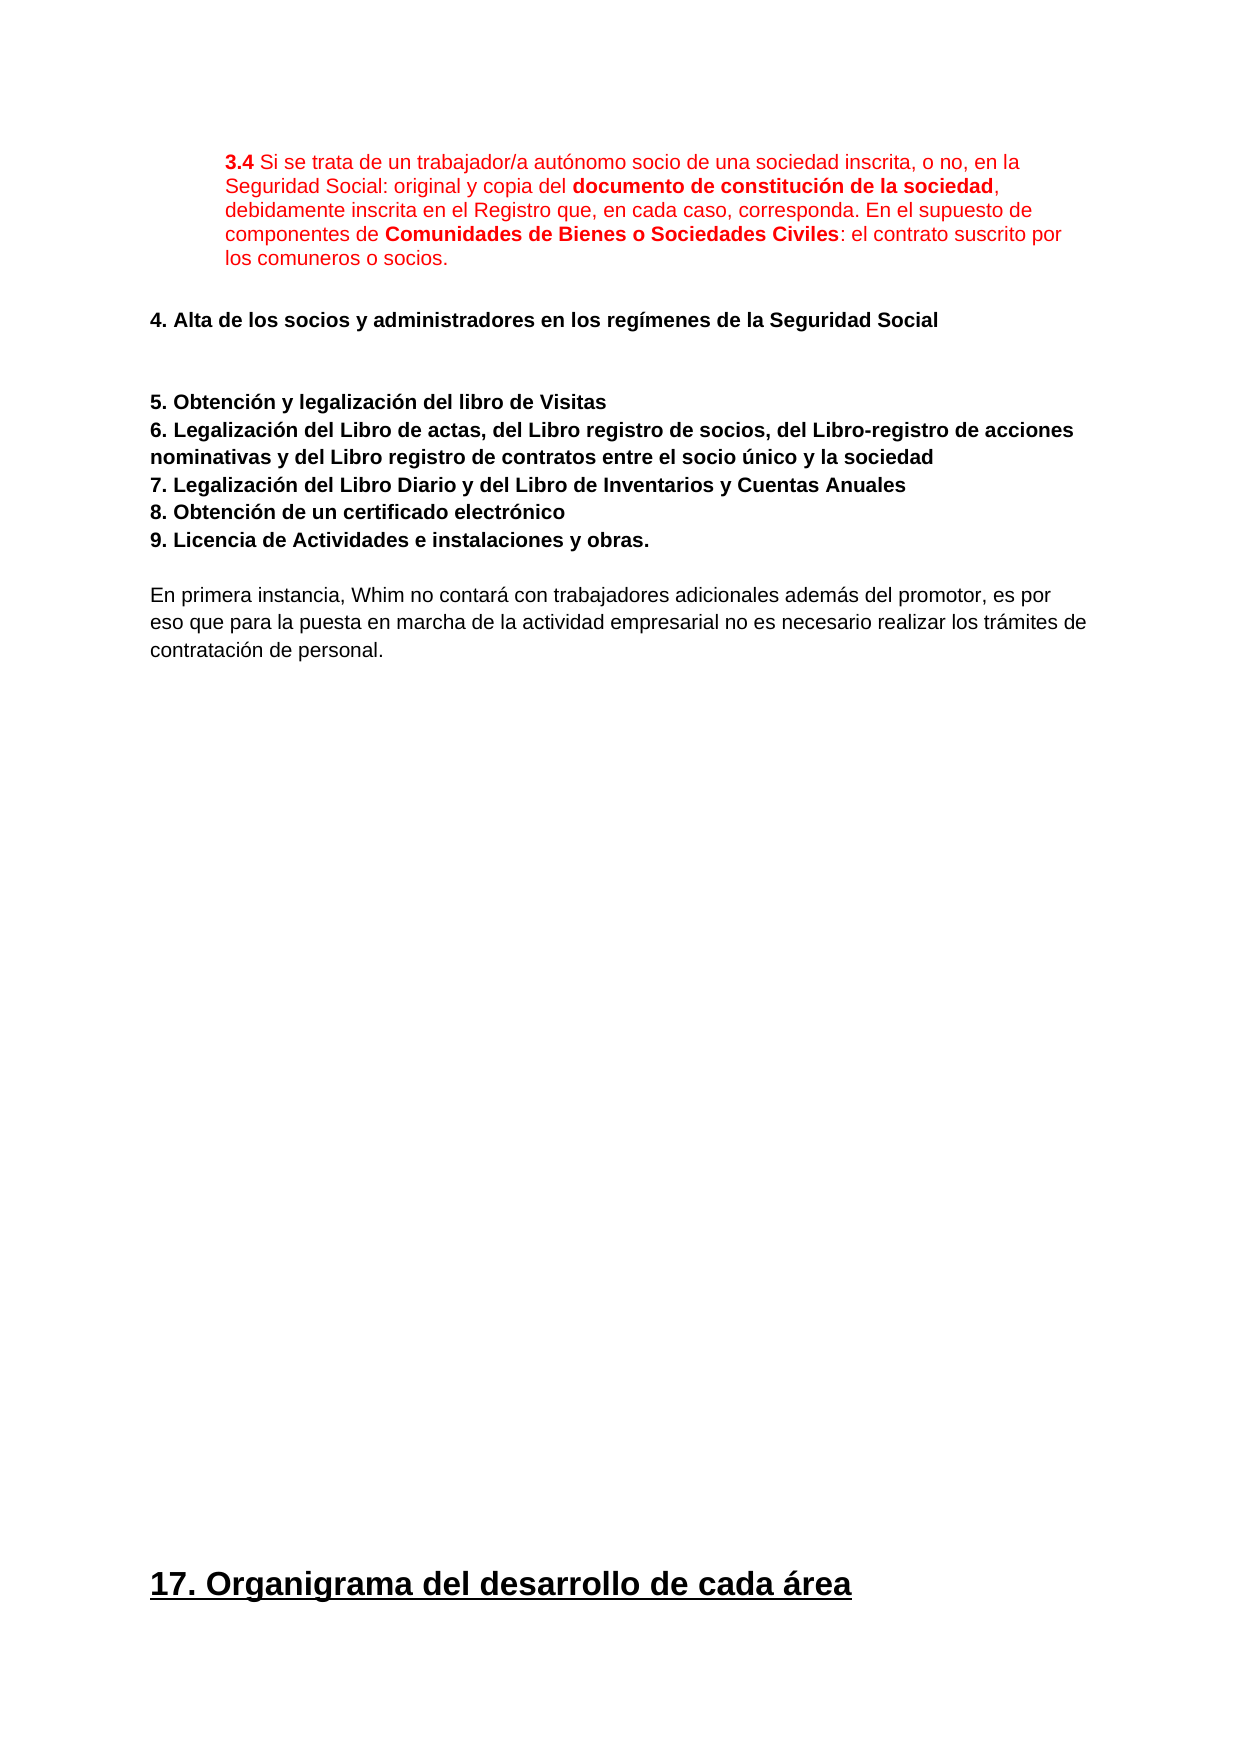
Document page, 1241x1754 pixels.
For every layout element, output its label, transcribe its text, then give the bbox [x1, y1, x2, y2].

text En primera instancia, Whim no contará con trabajadores adicionales además del promotor, es por eso que para la puesta en marcha de la actividad empresarial no es necesario realizar los trámites de contratación de personal. [150, 583, 1090, 662]
text 8. Obtención de un certificado electrónico [150, 500, 1090, 524]
text 6. Legalización del Libro de actas, del Libro registro de socios, del Libro-registro de acciones nominativas y del Libro registro de contratos entre el socio único y la sociedad [150, 418, 1090, 469]
text 5. Obtención y legalización del libro de Visitas [150, 390, 1090, 414]
text 3.4 Si se trata de un trabajador/a autónomo socio de una sociedad inscrita, o no, en la Seguridad Social: original y copia del documento de constitución de la sociedad, debidamente inscrita en el Registro que, en cada caso, corresponda. En el supuesto de componentes de Comunidades de Bienes o Sociedades Civiles: el contrato suscrito por los comuneros o socios. [225, 150, 1090, 270]
text 17. Organigrama del desarrollo de cada área [150, 1564, 1090, 1603]
text 9. Licencia de Actividades e instalaciones y obras. [150, 528, 1090, 552]
text 7. Legalización del Libro Diario y del Libro de Inventarios y Cuentas Anuales [150, 473, 1090, 497]
text 4. Alta de los socios y administradores en los regímenes de la Seguridad Social [150, 308, 1090, 332]
